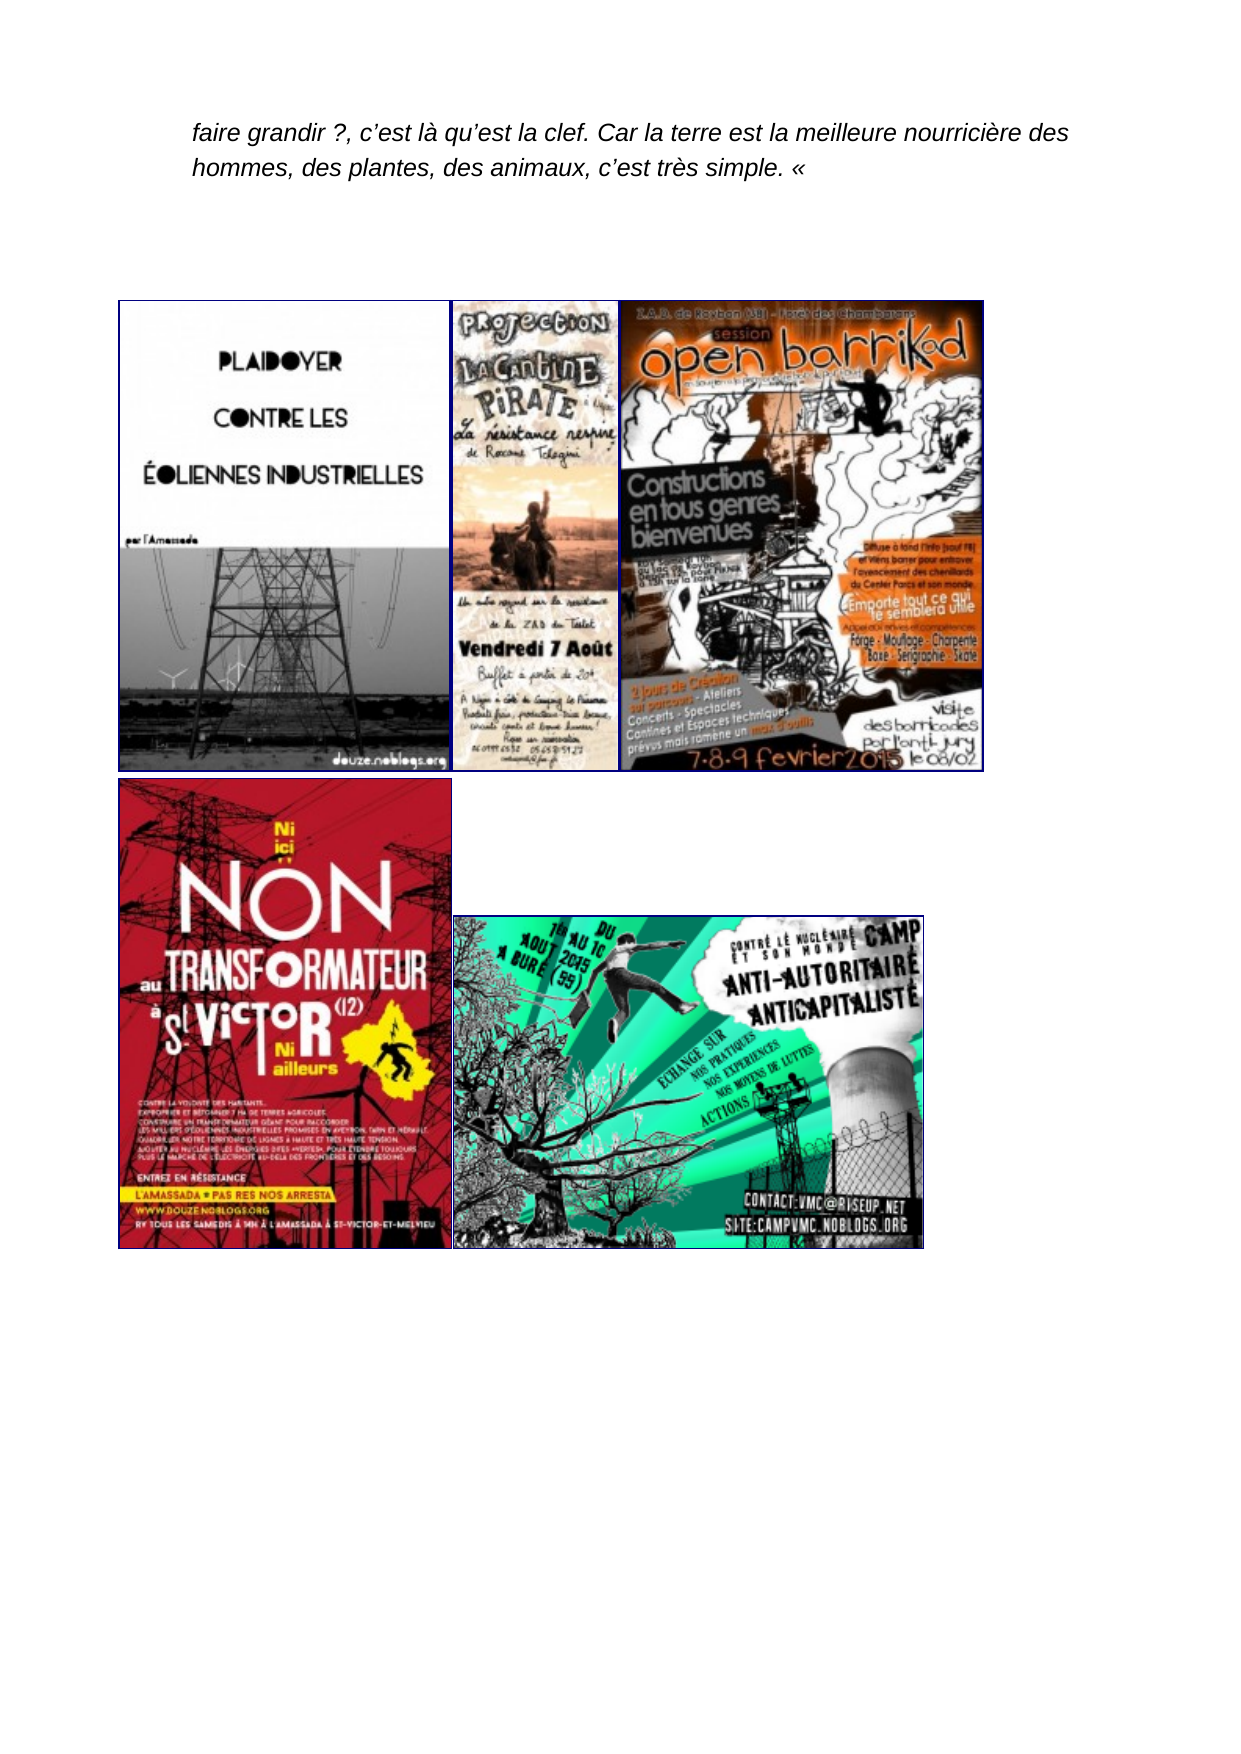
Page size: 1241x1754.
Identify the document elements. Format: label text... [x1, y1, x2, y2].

picture [454, 917, 923, 1248]
picture [621, 301, 982, 770]
picture [120, 779, 451, 1248]
picture [120, 301, 449, 770]
list faire grandir ?, c’est là qu’est la clef. Car la terre est la meilleure nourricière des hommes, des plantes, des animaux, c’est très simple. « [162, 118, 1122, 181]
picture [453, 301, 618, 770]
